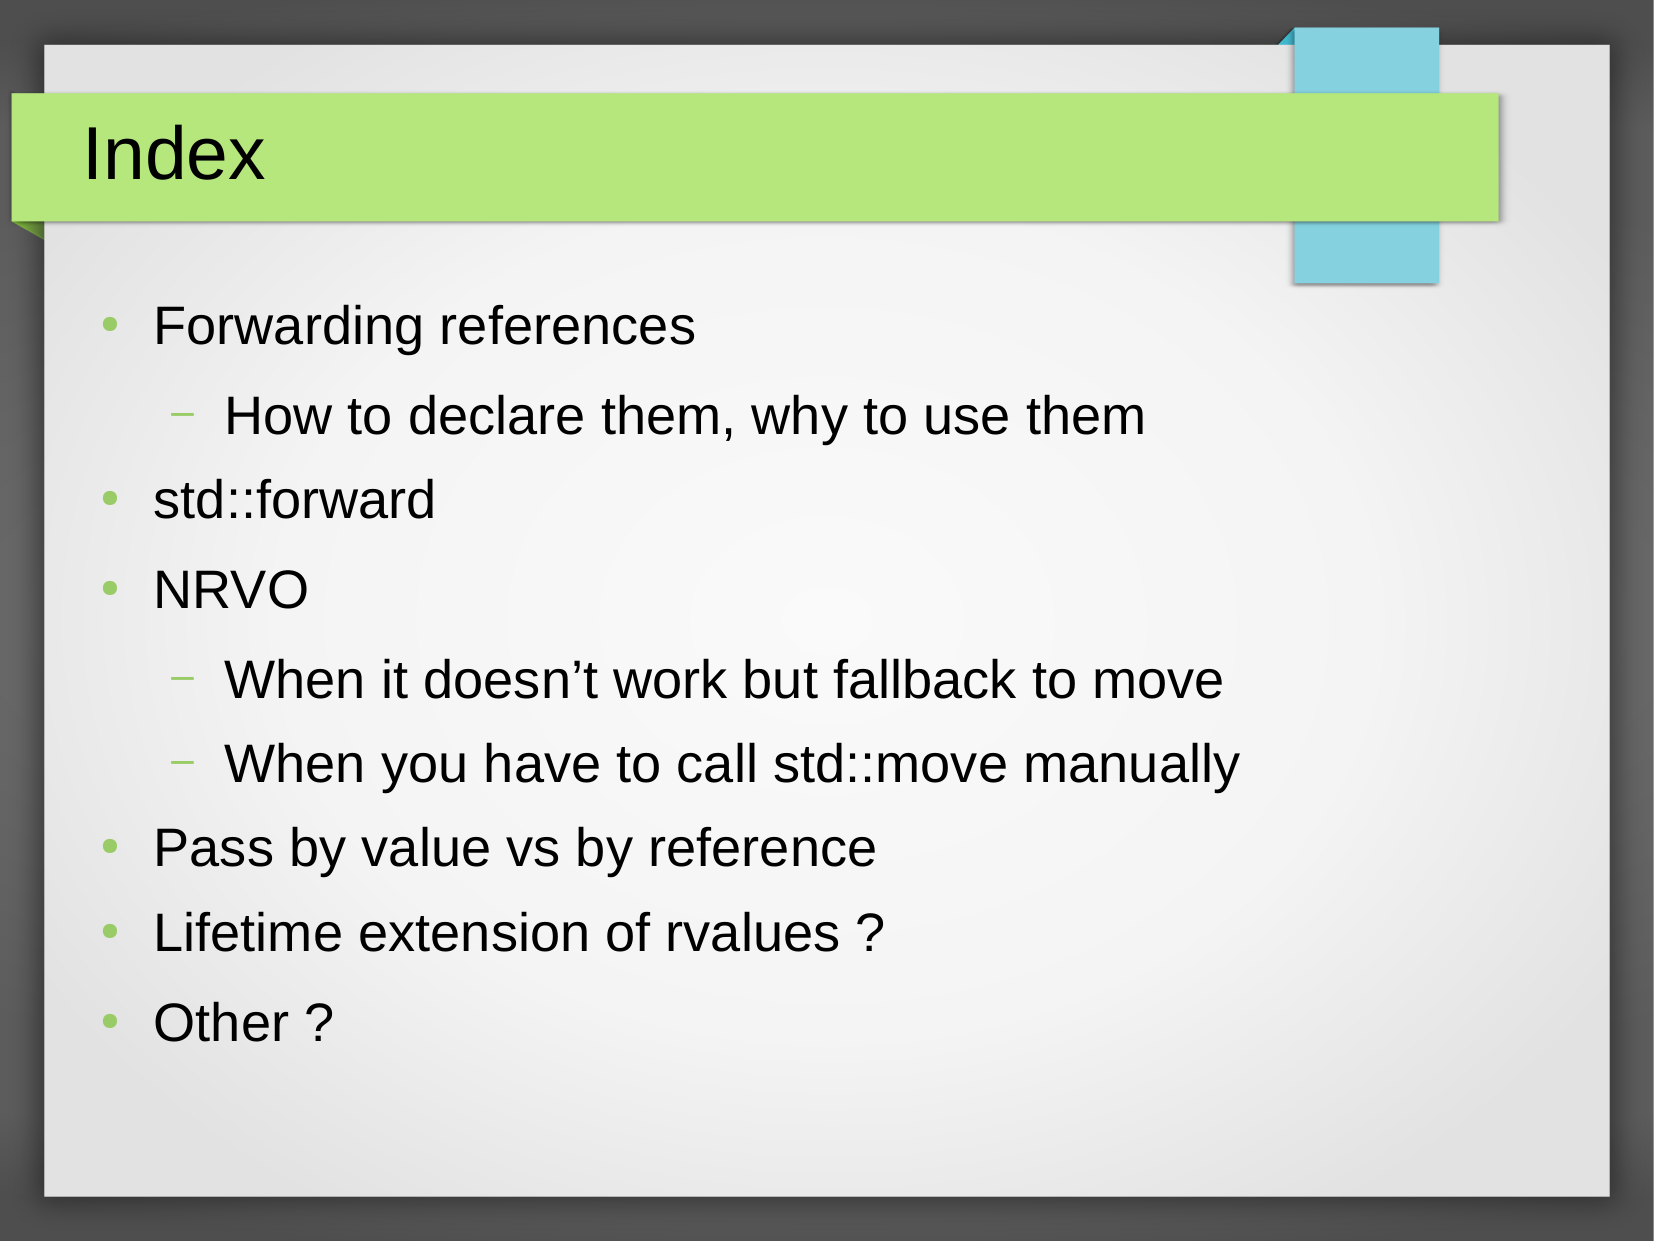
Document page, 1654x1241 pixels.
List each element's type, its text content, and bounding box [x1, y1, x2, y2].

title Index [82, 94, 1264, 213]
picture [0, 0, 1654, 1241]
list Forwarding references How to declare them, why to use them std::forward NRVO When it doesn’t work but fallback to move When you have to call std::move manually Pass by value vs by reference Lifetime extension of rvalues ? Other ? [82, 295, 1571, 1171]
